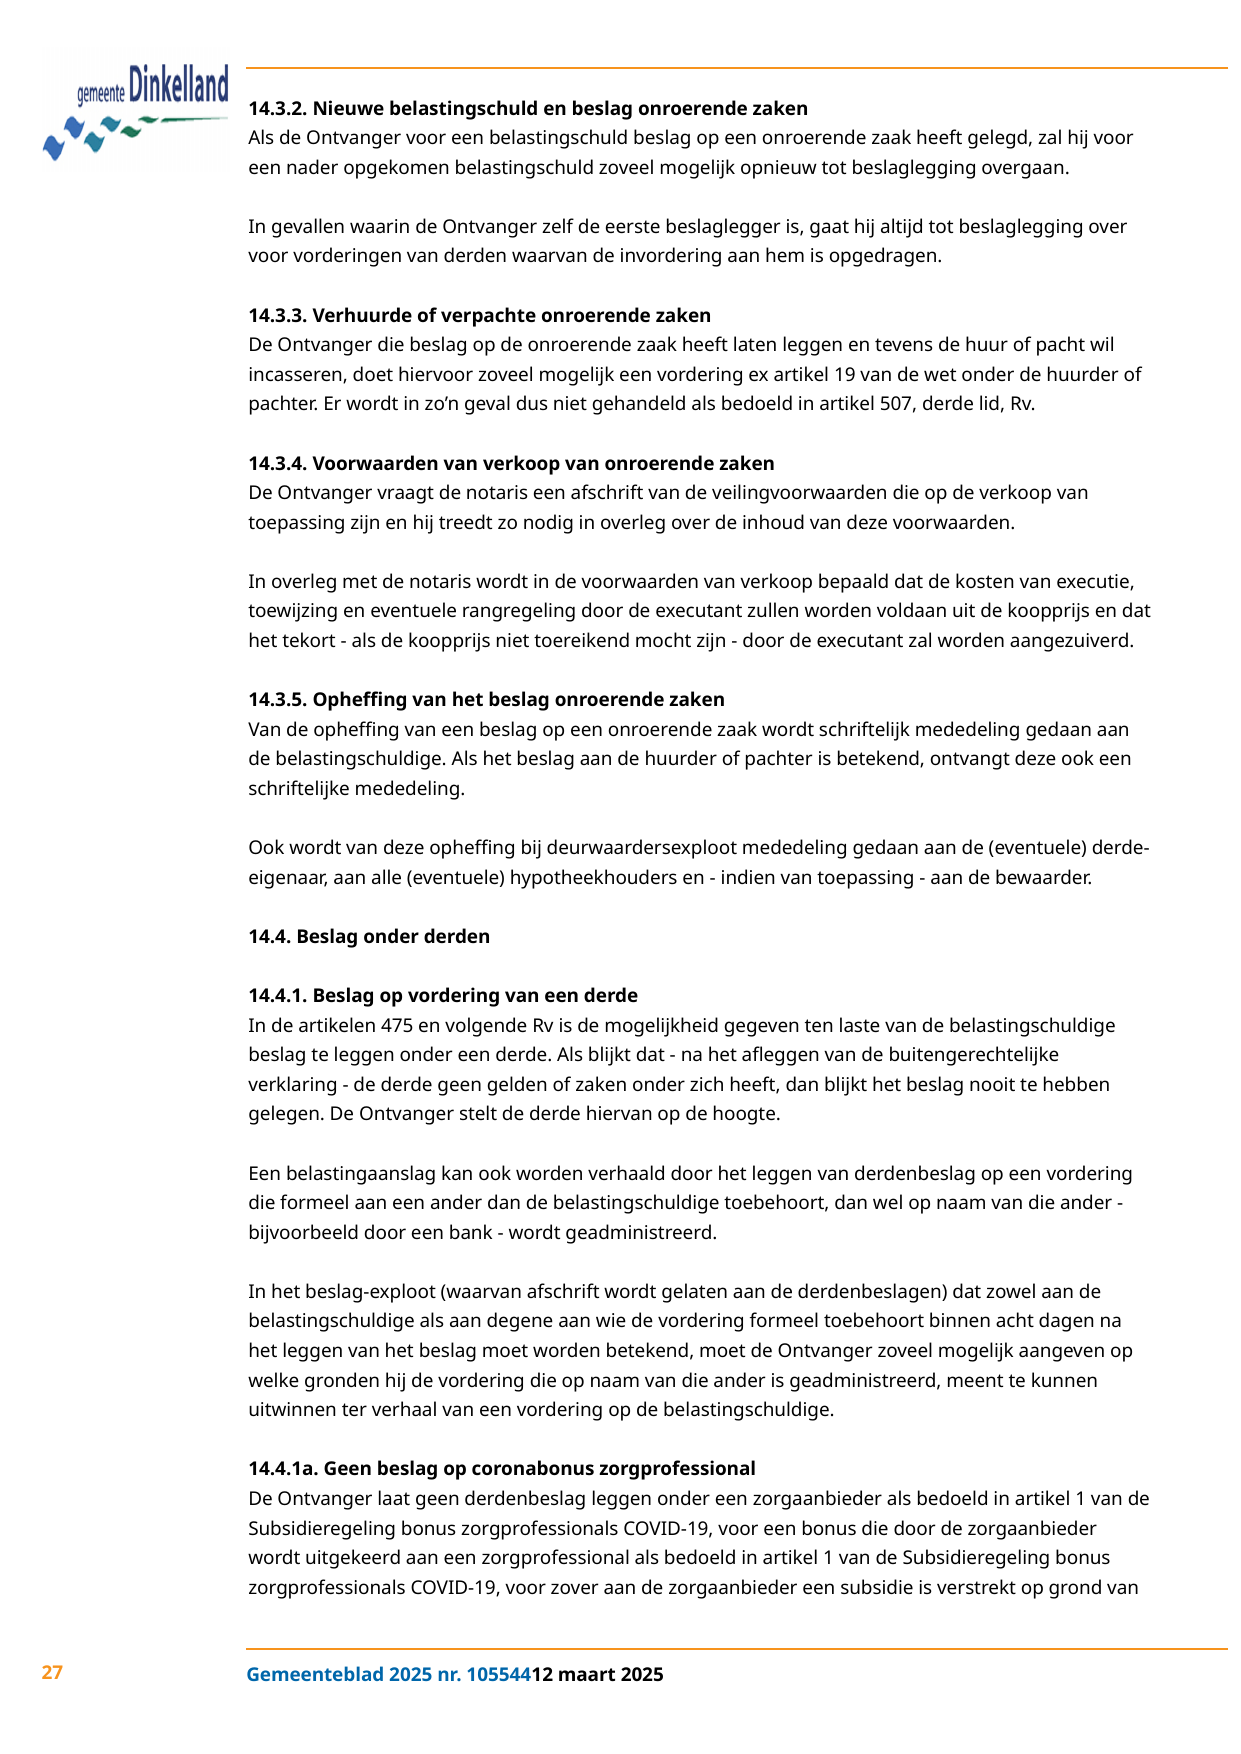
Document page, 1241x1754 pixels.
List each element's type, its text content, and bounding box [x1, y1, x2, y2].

text Een belastingaanslag kan ook worden verhaald door het leggen van derdenbeslag op een vordering die formeel aan een ander dan de belastingschuldige toebehoort, dan wel op naam van die ander - bijvoorbeeld door een bank - wordt geadministreerd. [248, 1160, 1152, 1245]
text 14.4.1. Beslag op vordering van een derde [248, 982, 1152, 1008]
text 14.3.4. Voorwaarden van verkoop van onroerende zaken [248, 450, 1152, 476]
text In gevallen waarin de Ontvanger zelf de eerste beslaglegger is, gaat hij altijd tot beslaglegging over voor vorderingen van derden waarvan de invordering aan hem is opgedragen. [248, 213, 1152, 268]
text 14.3.2. Nieuwe belastingschuld en beslag onroerende zaken [248, 95, 1152, 121]
picture [41, 47, 231, 172]
text De Ontvanger die beslag op de onroerende zaak heeft laten leggen en tevens de huur of pacht wil incasseren, doet hiervoor zoveel mogelijk een vordering ex artikel 19 van de wet onder de huurder of pachter. Er wordt in zo’n geval dus niet gehandeld als bedoeld in artikel 507, derde lid, Rv. [248, 331, 1152, 416]
text 14.4.1a. Geen beslag op coronabonus zorgprofessional [248, 1456, 1152, 1481]
text In het beslag-exploot (waarvan afschrift wordt gelaten aan de derdenbeslagen) dat zowel aan de belastingschuldige als aan degene aan wie de vordering formeel toebehoort binnen acht dagen na het leggen van het beslag moet worden betekend, moet de Ontvanger zoveel mogelijk aangeven op welke gronden hij de vordering die op naam van die ander is geadministreerd, meent te kunnen uitwinnen ter verhaal van een vordering op de belastingschuldige. [248, 1278, 1152, 1422]
text 14.3.5. Opheffing van het beslag onroerende zaken [248, 686, 1152, 712]
text Ook wordt van deze opheffing bij deurwaardersexploot mededeling gedaan aan de (eventuele) derde-eigenaar, aan alle (eventuele) hypotheekhouders en - indien van toepassing - aan de bewaarder. [248, 834, 1152, 890]
text De Ontvanger vraagt de notaris een afschrift van de veilingvoorwaarden die op de verkoop van toepassing zijn en hij treedt zo nodig in overleg over de inhoud van deze voorwaarden. [248, 479, 1152, 535]
text In overleg met de notaris wordt in de voorwaarden van verkoop bepaald dat de kosten van executie, toewijzing en eventuele rangregeling door de executant zullen worden voldaan uit de koopprijs en dat het tekort - als de koopprijs niet toereikend mocht zijn - door de executant zal worden aangezuiverd. [248, 568, 1152, 653]
text 14.4. Beslag onder derden [248, 923, 1152, 949]
text De Ontvanger laat geen derdenbeslag leggen onder een zorgaanbieder als bedoeld in artikel 1 van de Subsidieregeling bonus zorgprofessionals COVID-19, voor een bonus die door de zorgaanbieder wordt uitgekeerd aan een zorgprofessional als bedoeld in artikel 1 van de Subsidieregeling bonus zorgprofessionals COVID-19, voor zover aan de zorgaanbieder een subsidie is verstrekt op grond van [248, 1485, 1152, 1600]
text 14.3.3. Verhuurde of verpachte onroerende zaken [248, 302, 1152, 328]
text Van de opheffing van een beslag op een onroerende zaak wordt schriftelijk mededeling gedaan aan de belastingschuldige. Als het beslag aan de huurder of pachter is betekend, ontvangt deze ook een schriftelijke mededeling. [248, 716, 1152, 801]
text Als de Ontvanger voor een belastingschuld beslag op een onroerende zaak heeft gelegd, zal hij voor een nader opgekomen belastingschuld zoveel mogelijk opnieuw tot beslaglegging overgaan. [248, 124, 1152, 180]
text In de artikelen 475 en volgende Rv is de mogelijkheid gegeven ten laste van de belastingschuldige beslag te leggen onder een derde. Als blijkt dat - na het afleggen van de buitengerechtelijke verklaring - de derde geen gelden of zaken onder zich heeft, dan blijkt het beslag nooit te hebben gelegen. De Ontvanger stelt de derde hiervan op de hoogte. [248, 1012, 1152, 1126]
